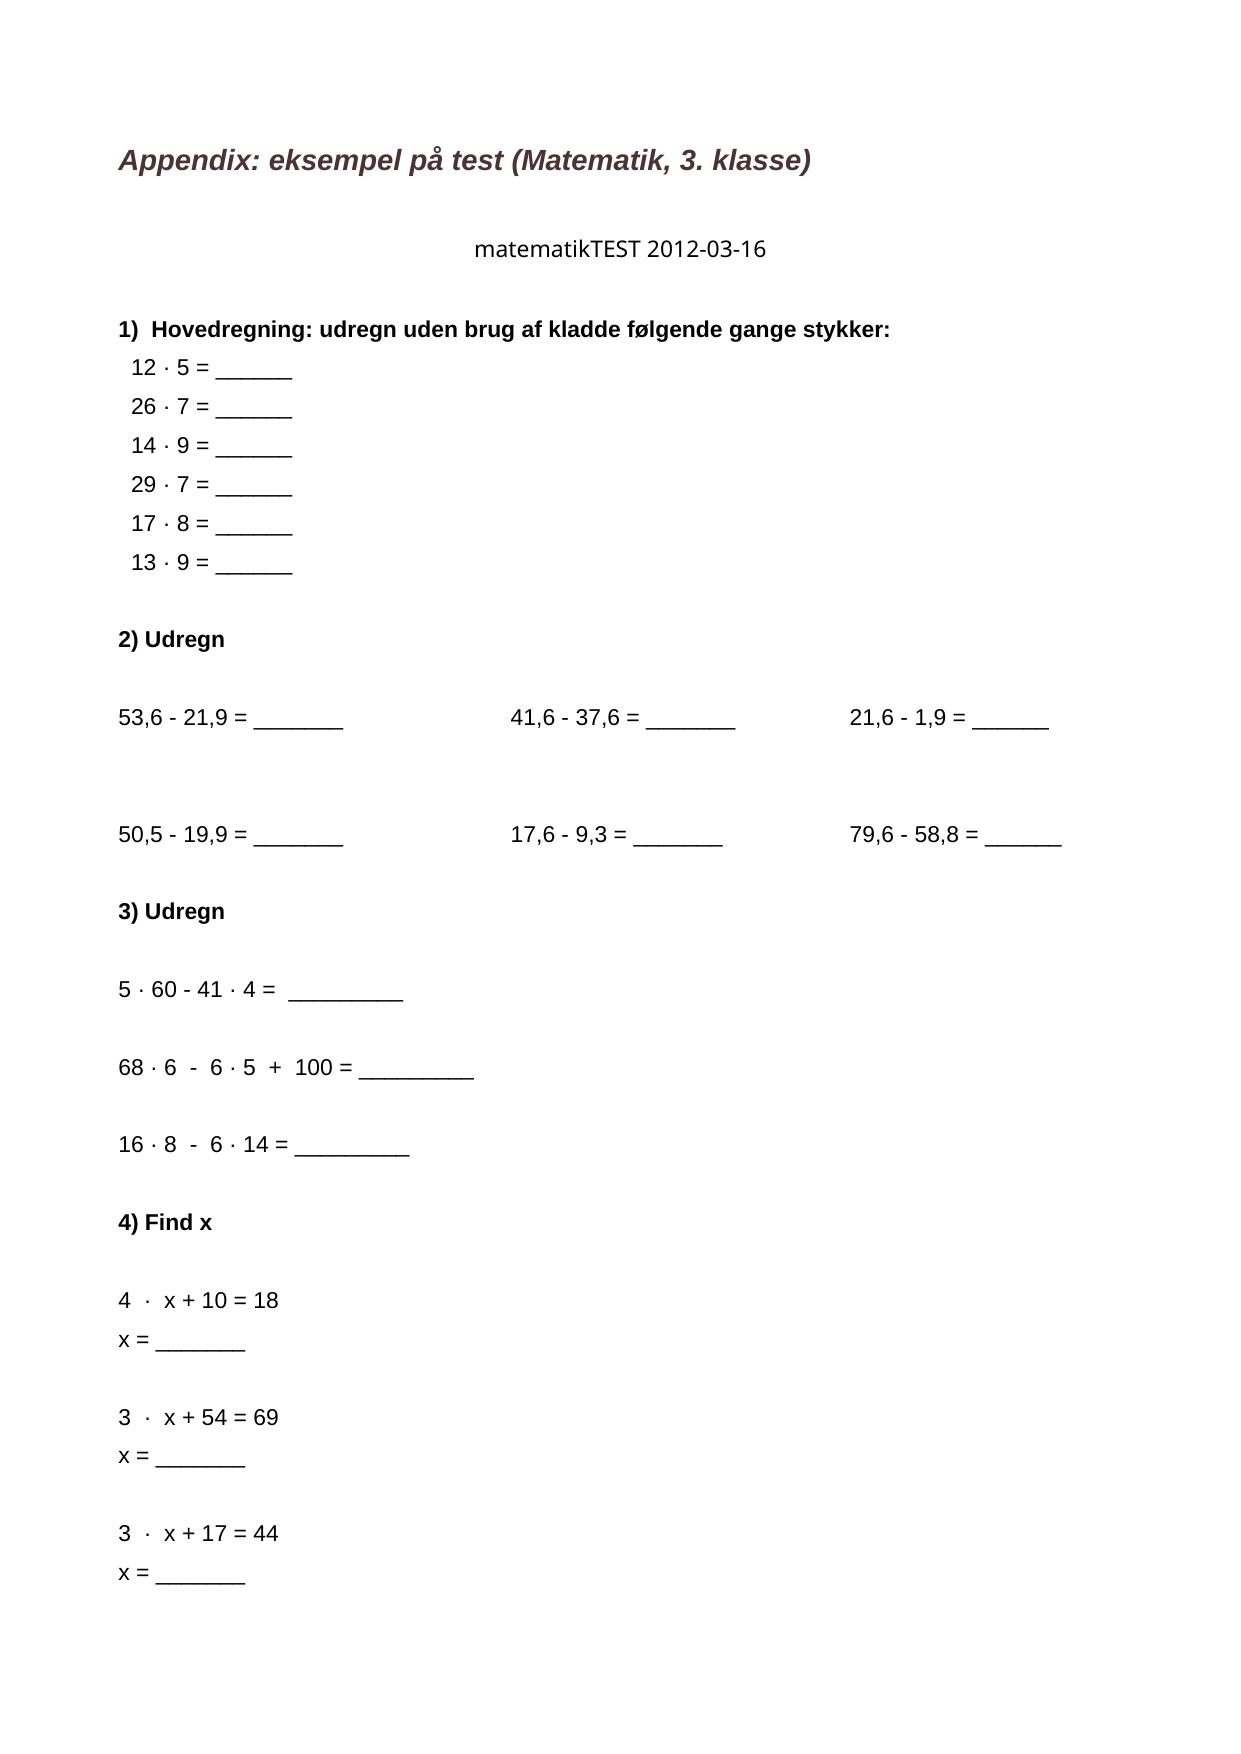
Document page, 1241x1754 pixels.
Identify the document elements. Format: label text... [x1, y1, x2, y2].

text 4) Find x [118, 1209, 1122, 1236]
text 1) Hovedregning: udregn uden brug af kladde følgende gange stykker: [118, 316, 1122, 342]
text 68 · 6 - 6 · 5 + 100 = _________ [118, 1054, 1122, 1080]
text 3) Udregn [118, 898, 1122, 925]
text 4 · x + 10 = 18 [118, 1287, 1122, 1313]
text 3 · x + 54 = 69 [118, 1403, 1122, 1430]
text matematikTEST 2012-03-16 [118, 233, 1122, 264]
subtitle Appendix: eksempel på test (Matematik, 3. klasse) [118, 143, 1122, 177]
text x = _______ [118, 1442, 1122, 1469]
text 13 · 9 = ______ [118, 549, 1122, 575]
text 3 · x + 17 = 44 [118, 1520, 1122, 1546]
text 12 · 5 = ______ [118, 354, 1122, 381]
text x = _______ [118, 1326, 1122, 1352]
text 29 · 7 = ______ [118, 471, 1122, 497]
text 5 · 60 - 41 · 4 = _________ [118, 976, 1122, 1002]
text 53,6 - 21,9 = _______ 41,6 - 37,6 = _______ 21,6 - 1,9 = ______ [118, 704, 1122, 730]
text 26 · 7 = ______ [118, 393, 1122, 419]
text 2) Udregn [118, 626, 1122, 653]
text 14 · 9 = ______ [118, 432, 1122, 458]
text 17 · 8 = ______ [118, 510, 1122, 536]
text x = _______ [118, 1559, 1122, 1585]
text 50,5 - 19,9 = _______ 17,6 - 9,3 = _______ 79,6 - 58,8 = ______ [118, 821, 1122, 847]
text 16 · 8 - 6 · 14 = _________ [118, 1131, 1122, 1158]
